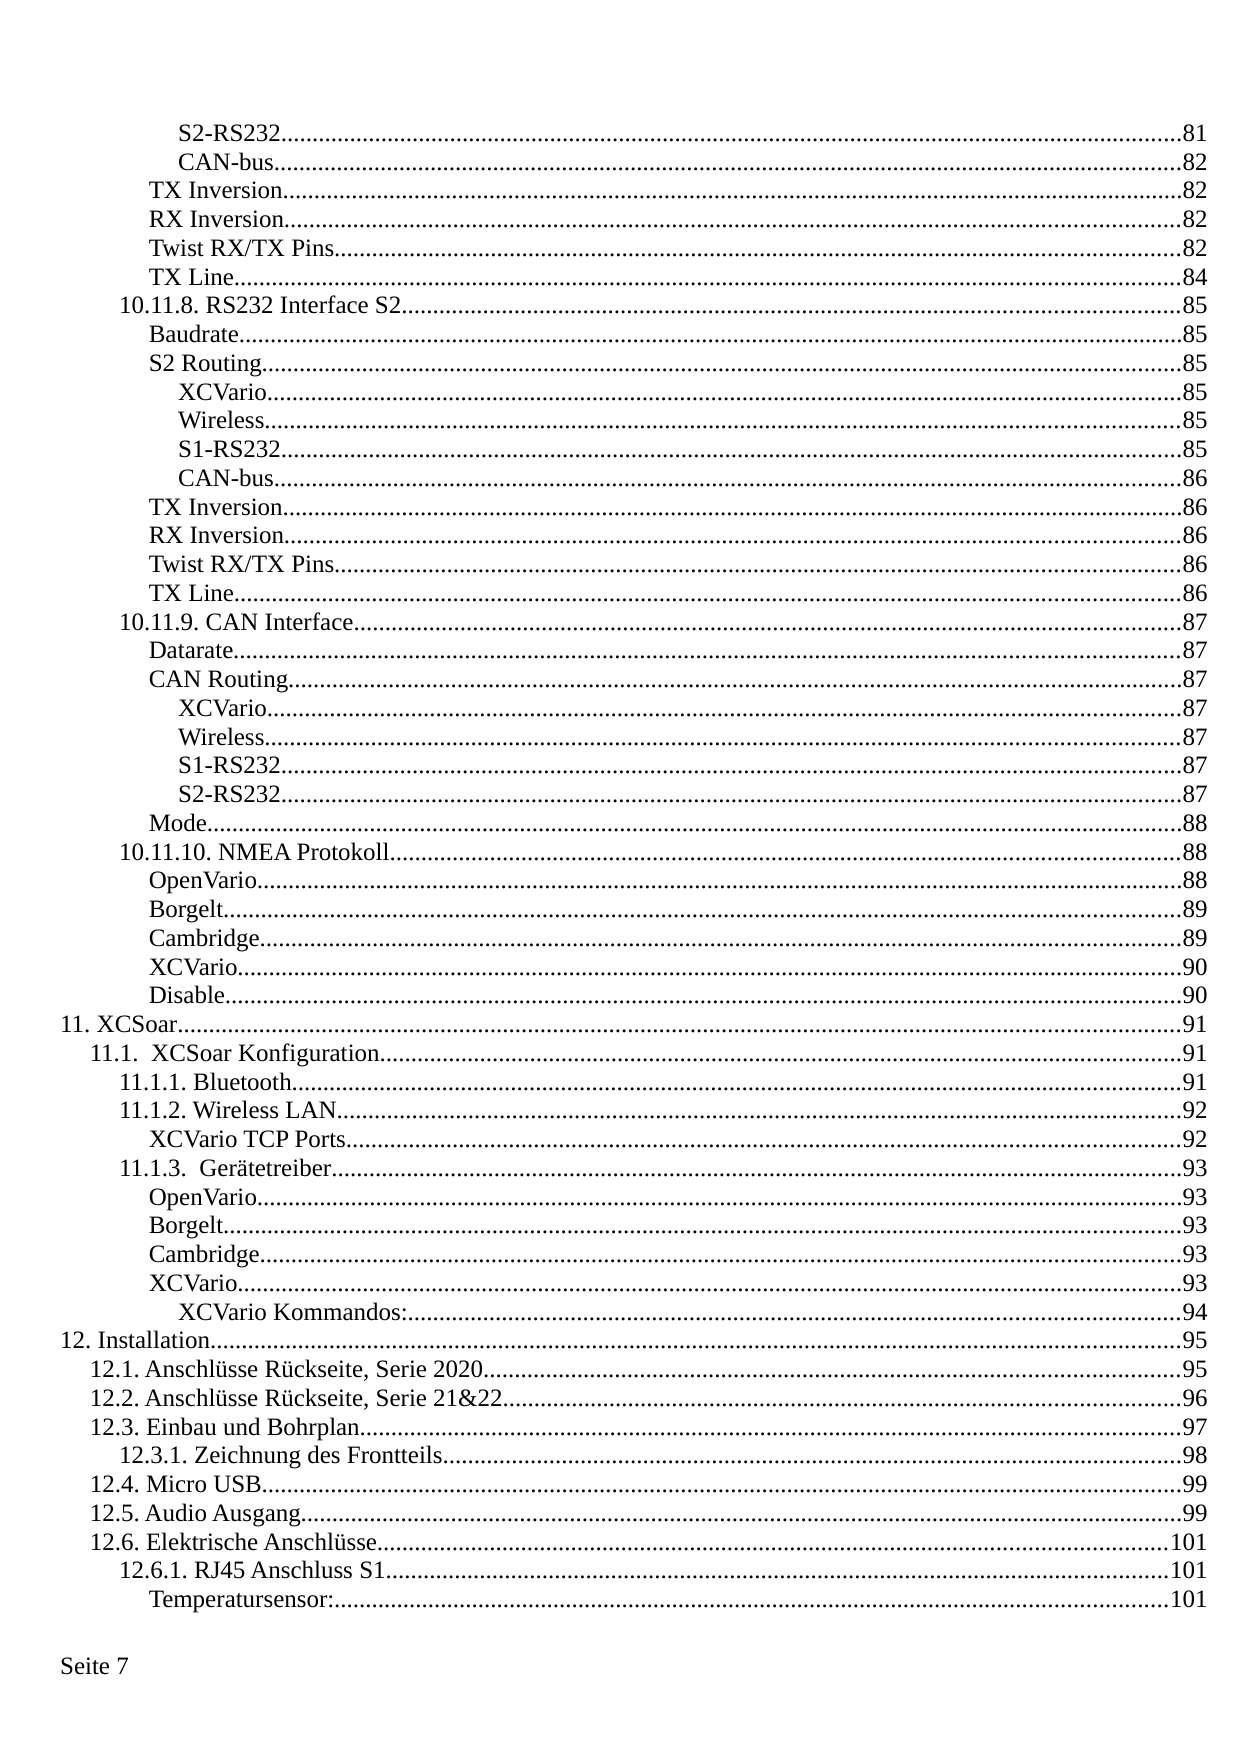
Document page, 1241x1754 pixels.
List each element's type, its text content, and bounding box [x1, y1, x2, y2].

text RX Inversion 82 [148, 204, 1207, 233]
text 12.2. Anschlüsse Rückseite, Serie 21&22 96 [89, 1383, 1207, 1412]
text XCVario TCP Ports 92 [148, 1124, 1207, 1153]
text 10.11.10. NMEA Protokoll 88 [119, 837, 1207, 866]
text Wireless 85 [178, 406, 1207, 434]
text CAN-bus 82 [178, 147, 1207, 176]
text 12. Installation 95 [60, 1326, 1207, 1354]
text 12.4. Micro USB 99 [89, 1469, 1207, 1498]
text 10.11.9. CAN Interface 87 [119, 607, 1207, 636]
text 11.1.1. Bluetooth 91 [119, 1067, 1207, 1096]
text S2 Routing 85 [148, 348, 1207, 377]
text XCVario Kommandos: 94 [178, 1297, 1207, 1326]
text Borgelt 93 [148, 1211, 1207, 1239]
text S2-RS232 87 [178, 779, 1207, 808]
text 12.5. Audio Ausgang 99 [89, 1498, 1207, 1527]
text RX Inversion 86 [148, 521, 1207, 549]
text XCVario 90 [148, 952, 1207, 981]
text Borgelt 89 [148, 894, 1207, 923]
text S1-RS232 87 [178, 751, 1207, 779]
text Baudrate 85 [148, 319, 1207, 348]
text 12.3.1. Zeichnung des Frontteils 98 [119, 1441, 1207, 1469]
text CAN-bus 86 [178, 463, 1207, 492]
text 11. XCSoar 91 [60, 1009, 1207, 1038]
text 11.1.3. Gerätetreiber 93 [119, 1153, 1207, 1182]
text TX Line 86 [148, 578, 1207, 607]
text 10.11.8. RS232 Interface S2 85 [119, 291, 1207, 319]
text XCVario 85 [178, 377, 1207, 406]
text Datarate 87 [148, 636, 1207, 664]
text 12.6. Elektrische Anschlüsse 101 [89, 1527, 1207, 1556]
text OpenVario 93 [148, 1182, 1207, 1211]
text Twist RX/TX Pins 86 [148, 549, 1207, 578]
text Temperatursensor: 101 [148, 1584, 1207, 1613]
text Cambridge 93 [148, 1239, 1207, 1268]
text Disable 90 [148, 981, 1207, 1009]
text Wireless 87 [178, 722, 1207, 751]
text XCVario 93 [148, 1268, 1207, 1297]
text S2-RS232 81 [178, 118, 1207, 147]
text 11.1.2. Wireless LAN 92 [119, 1096, 1207, 1124]
text XCVario 87 [178, 693, 1207, 722]
text CAN Routing 87 [148, 664, 1207, 693]
text 12.1. Anschlüsse Rückseite, Serie 2020 95 [89, 1354, 1207, 1383]
text OpenVario 88 [148, 866, 1207, 894]
text S1-RS232 85 [178, 434, 1207, 463]
text Twist RX/TX Pins 82 [148, 233, 1207, 262]
text TX Inversion 86 [148, 492, 1207, 521]
text TX Line 84 [148, 262, 1207, 291]
text 11.1. XCSoar Konfiguration 91 [89, 1038, 1207, 1067]
text TX Inversion 82 [148, 176, 1207, 204]
text 12.6.1. RJ45 Anschluss S1 101 [119, 1556, 1207, 1584]
text Mode 88 [148, 808, 1207, 837]
text Cambridge 89 [148, 923, 1207, 952]
text 12.3. Einbau und Bohrplan 97 [89, 1412, 1207, 1441]
